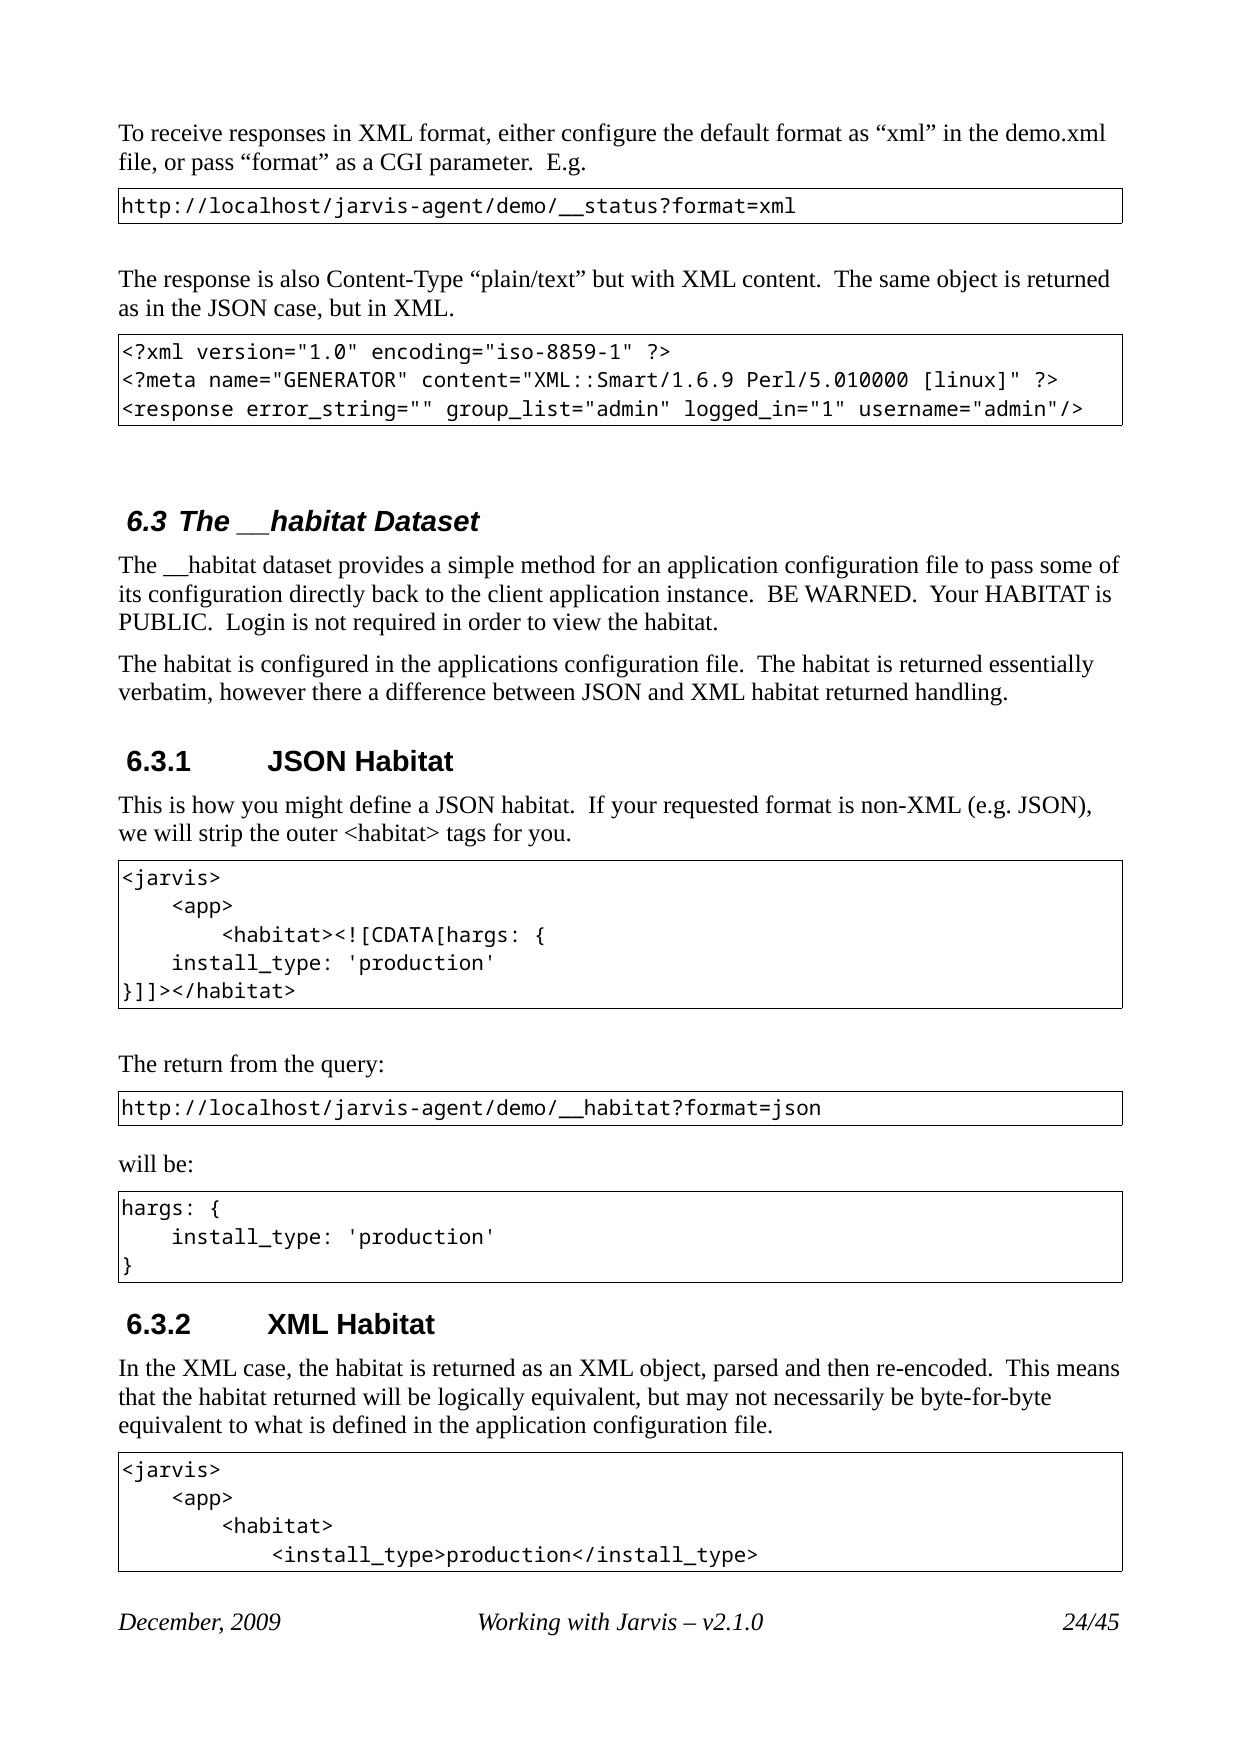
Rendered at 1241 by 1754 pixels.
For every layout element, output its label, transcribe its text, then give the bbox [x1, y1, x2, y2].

text will be: [118, 1149, 1122, 1178]
subtitle XML Habitat [118, 1307, 1122, 1340]
subtitle The __habitat Dataset [118, 504, 1122, 537]
text In the XML case, the habitat is returned as an XML object, parsed and then re-encoded. This means that the habitat returned will be logically equivalent, but may not necessarily be byte-for-byte equivalent to what is defined in the application configuration file. [118, 1353, 1122, 1439]
text <?xml version="1.0" encoding="iso-8859-1" ?> [119, 335, 1122, 362]
text <jarvis> [119, 1453, 1122, 1480]
text install_type: 'production' [119, 1219, 1122, 1247]
text <response error_string="" group_list="admin" logged_in="1" username="admin"/> [119, 391, 1122, 425]
text The response is also Content-Type “plain/text” but with XML content. The same object is returned as in the JSON case, but in XML. [118, 264, 1122, 321]
text <install_type>production</install_type> [119, 1537, 1122, 1571]
text The __habitat dataset provides a simple method for an application configuration file to pass some of its configuration directly back to the client application instance. BE WARNED. Your HABITAT is PUBLIC. Login is not required in order to view the habitat. [118, 550, 1122, 636]
text The habitat is configured in the applications configuration file. The habitat is returned essentially verbatim, however there a difference between JSON and XML habitat returned handling. [118, 649, 1122, 706]
text }]]></habitat> [119, 973, 1122, 1008]
text <app> [119, 1480, 1122, 1508]
subtitle JSON Habitat [118, 744, 1122, 777]
text The return from the query: [118, 1049, 1122, 1078]
text <jarvis> [119, 861, 1122, 888]
text To receive responses in XML format, either configure the default format as “xml” in the demo.xml file, or pass “format” as a CGI parameter. E.g. [118, 118, 1122, 176]
text <app> [119, 888, 1122, 917]
text <?meta name="GENERATOR" content="XML::Smart/1.6.9 Perl/5.010000 [linux]" ?> [119, 362, 1122, 391]
text http://localhost/jarvis-agent/demo/__status?format=xml [119, 189, 1122, 223]
text install_type: 'production' [119, 945, 1122, 973]
text hargs: { [119, 1192, 1122, 1219]
text This is how you might define a JSON habitat. If your requested format is non-XML (e.g. JSON), we will strip the outer <habitat> tags for you. [118, 790, 1122, 847]
text } [119, 1247, 1122, 1282]
text http://localhost/jarvis-agent/demo/__habitat?format=json [119, 1092, 1122, 1125]
text <habitat> [119, 1508, 1122, 1537]
text <habitat><![CDATA[hargs: { [119, 917, 1122, 945]
